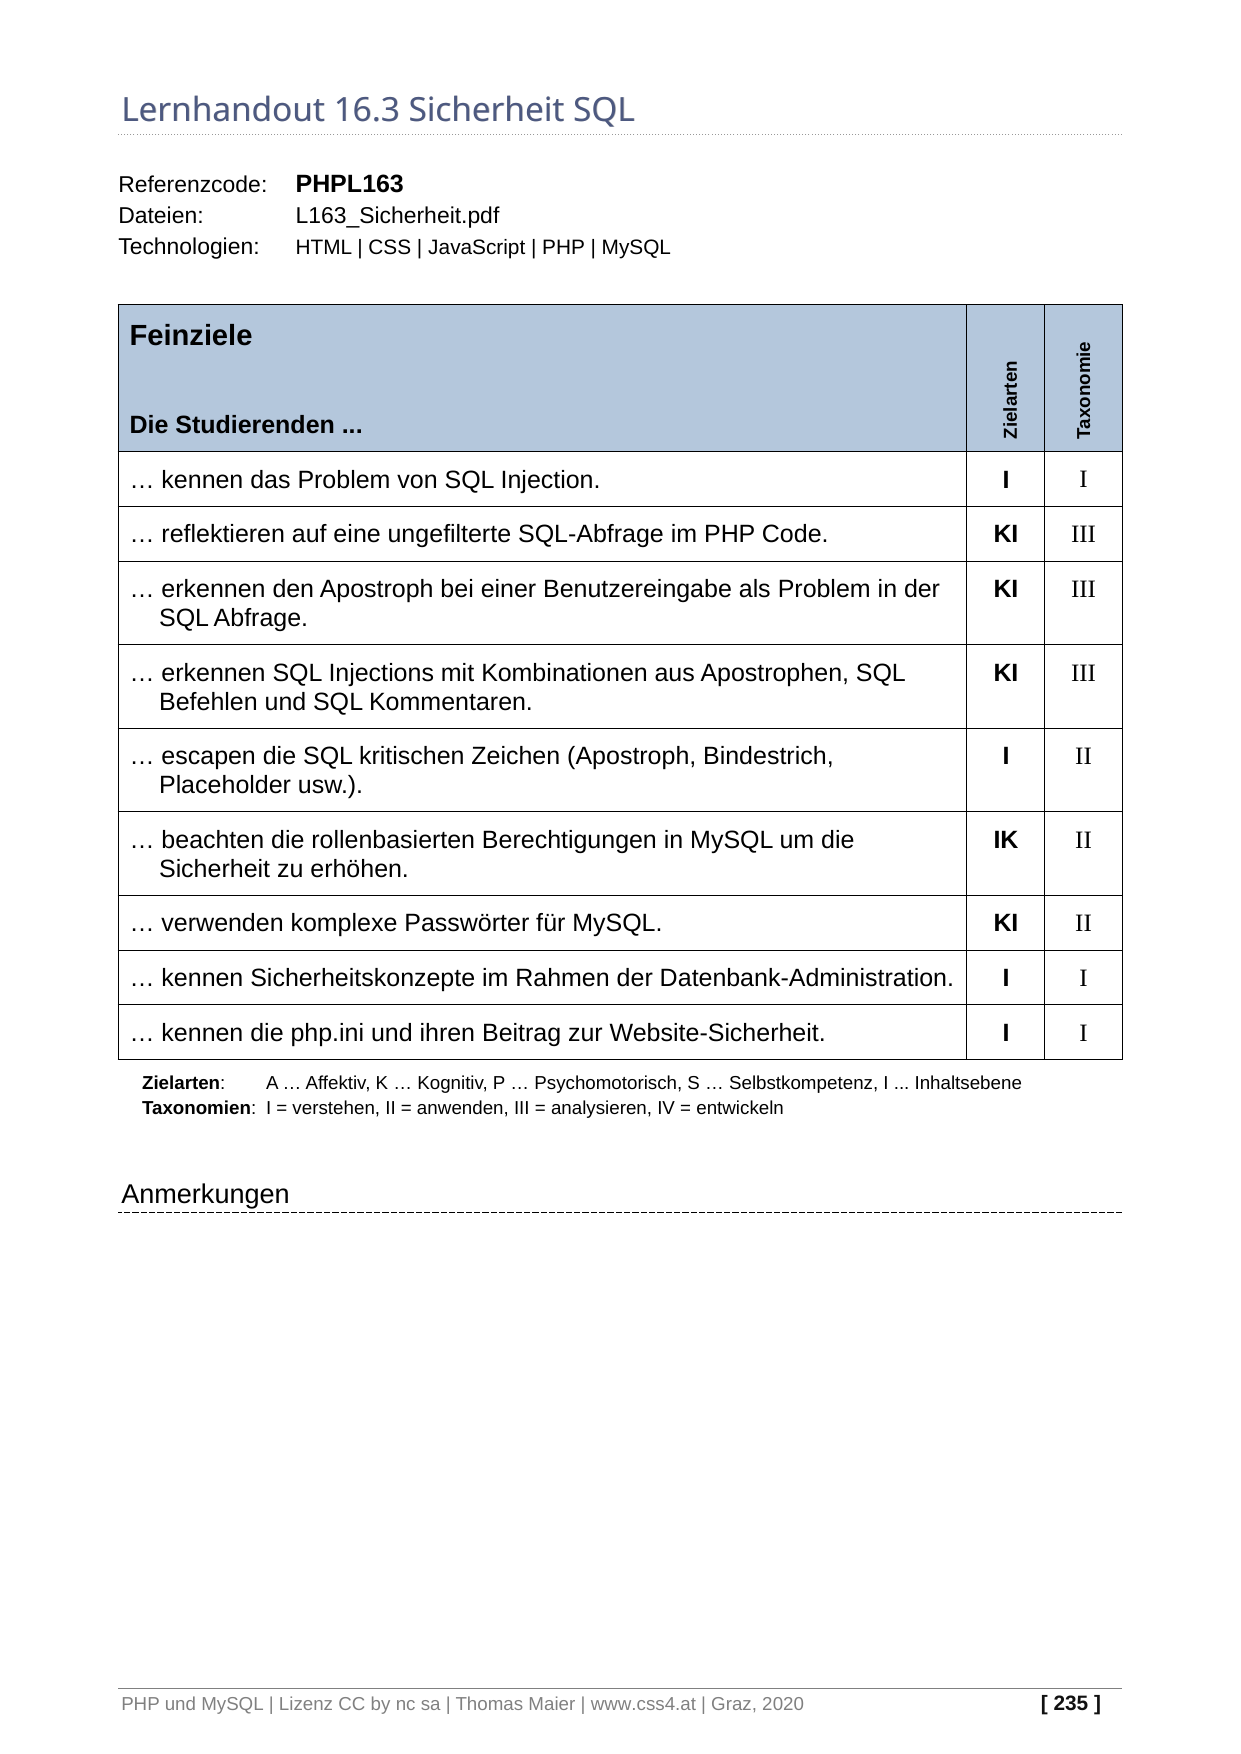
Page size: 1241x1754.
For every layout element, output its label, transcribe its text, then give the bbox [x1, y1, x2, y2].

table_cell II [1045, 729, 1122, 811]
table_cell IK [967, 812, 1044, 895]
table_cell … verwenden komplexe Passwörter für MySQL. [119, 896, 966, 949]
table_cell … escapen die SQL kritischen Zeichen (Apostroph, Bindestrich, Placeholder usw.). [119, 729, 966, 811]
table_cell KI [967, 896, 1044, 949]
table_cell I [967, 951, 1044, 1004]
table_cell … kennen die php.ini und ihren Beitrag zur Website-Sicherheit. [119, 1005, 966, 1059]
table_header Zielarten [967, 305, 1044, 451]
text Referenzcode: PHPL163 [118, 169, 1122, 198]
table_cell I [967, 729, 1044, 811]
table_cell … beachten die rollenbasierten Berechtigungen in MySQL um die Sicherheit zu erhöhen. [119, 812, 966, 895]
text Anmerkungen [118, 1175, 1122, 1212]
table_cell III [1045, 562, 1122, 644]
text Technologien: HTML | CSS | JavaScript | PHP | MySQL [118, 233, 1122, 259]
subtitle Lernhandout 16.3 Sicherheit SQL [118, 83, 1122, 134]
table_cell … erkennen den Apostroph bei einer Benutzereingabe als Problem in der SQL Abfrage. [119, 562, 966, 644]
table_cell … erkennen SQL Injections mit Kombinationen aus Apostrophen, SQL Befehlen und SQL Kommentaren. [119, 645, 966, 728]
table_cell I [1045, 951, 1122, 1004]
table_cell II [1045, 896, 1122, 949]
table_cell I [967, 452, 1044, 506]
table_cell … kennen Sicherheitskonzepte im Rahmen der Datenbank-Administration. [119, 951, 966, 1004]
table_header Feinziele Die Studierenden ... [119, 305, 966, 451]
table_cell II [1045, 812, 1122, 895]
table_cell KI [967, 645, 1044, 728]
table_cell I [1045, 1005, 1122, 1059]
text Dateien: L163_Sicherheit.pdf [118, 202, 1122, 229]
text Zielarten: A … Affektiv, K … Kognitiv, P … Psychomotorisch, S … Selbstkompetenz, I ... Inhaltsebene Taxonomien: I = verstehen, II = anwenden, III = analysieren, IV = entwickeln [142, 1072, 1122, 1118]
table_cell III [1045, 645, 1122, 728]
table_header Taxonomie [1045, 305, 1122, 451]
table_cell KI [967, 507, 1044, 561]
table_cell … reflektieren auf eine ungefilterte SQL-Abfrage im PHP Code. [119, 507, 966, 561]
table_cell I [967, 1005, 1044, 1059]
table_cell I [1045, 452, 1122, 506]
table_cell KI [967, 562, 1044, 644]
table_cell … kennen das Problem von SQL Injection. [119, 452, 966, 506]
table_cell III [1045, 507, 1122, 561]
